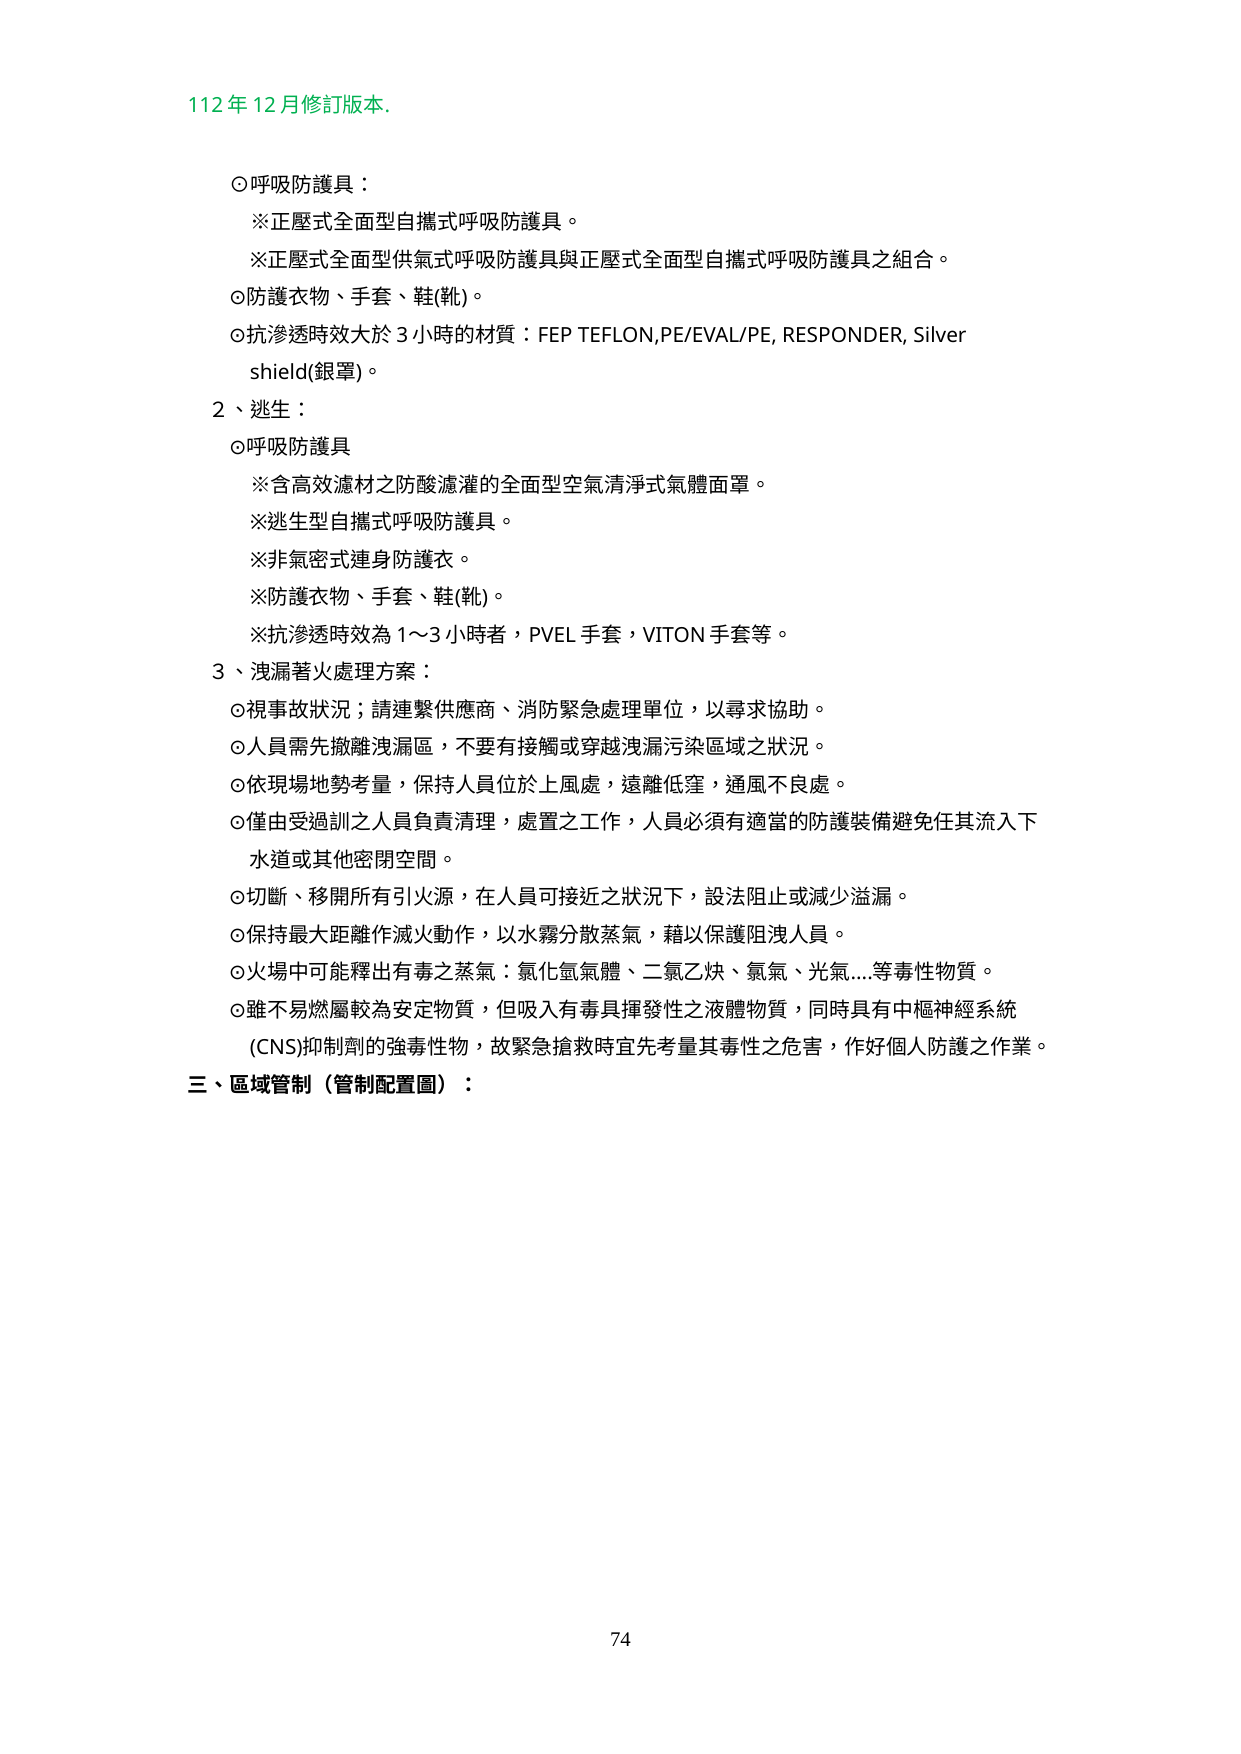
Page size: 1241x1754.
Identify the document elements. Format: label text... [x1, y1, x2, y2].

text ⊙抗滲透時效大於3小時的材質：FEP TEFLON,PE/EVAL/PE, RESPONDER, Silver shield(銀罩)。 [229, 314, 1053, 389]
text ３、洩漏著火處理方案： [187, 652, 1053, 689]
text ⊙切斷、移開所有引火源，在人員可接近之狀況下，設法阻止或減少溢漏。 [229, 877, 1053, 914]
text ※正壓式全面型自攜式呼吸防護具。 [187, 202, 1053, 239]
text ※逃生型自攜式呼吸防護具。 [187, 502, 1053, 539]
text ⊙僅由受過訓之人員負責清理，處置之工作，人員必須有適當的防護裝備避免任其流入下水道或其他密閉空間。 [229, 802, 1053, 877]
text ⊙呼吸防護具： [187, 164, 1053, 202]
text ⊙人員需先撤離洩漏區，不要有接觸或穿越洩漏污染區域之狀況。 [187, 727, 1053, 764]
text ※正壓式全面型供氣式呼吸防護具與正壓式全面型自攜式呼吸防護具之組合。 [187, 239, 1053, 277]
text ⊙火場中可能釋出有毒之蒸氣：氯化氫氣體、二氯乙炔、氯氣、光氣....等毒性物質。 [229, 952, 1053, 989]
text ２、逃生： [187, 389, 1053, 427]
text ※抗滲透時效為1～3小時者，PVEL手套，VITON手套等。 [187, 614, 1053, 652]
text ⊙保持最大距離作滅火動作，以水霧分散蒸氣，藉以保護阻洩人員。 [229, 914, 1053, 952]
text ※非氣密式連身防護衣。 [187, 539, 1053, 577]
text ⊙呼吸防護具 [187, 427, 1053, 464]
text 三、區域管制（管制配置圖）： [187, 1064, 1053, 1102]
text ※防護衣物、手套、鞋(靴)。 [187, 577, 1053, 614]
text ※含高效濾材之防酸濾灌的全面型空氣清淨式氣體面罩。 [187, 464, 1053, 502]
text ⊙雖不易燃屬較為安定物質，但吸入有毒具揮發性之液體物質，同時具有中樞神經系統(CNS)抑制劑的強毒性物，故緊急搶救時宜先考量其毒性之危害，作好個人防護之作業。 [229, 989, 1053, 1064]
text ⊙依現場地勢考量，保持人員位於上風處，遠離低窪，通風不良處。 [187, 764, 1053, 802]
text ⊙視事故狀況；請連繫供應商、消防緊急處理單位，以尋求協助。 [187, 689, 1053, 727]
text ⊙防護衣物、手套、鞋(靴)。 [187, 277, 1053, 314]
